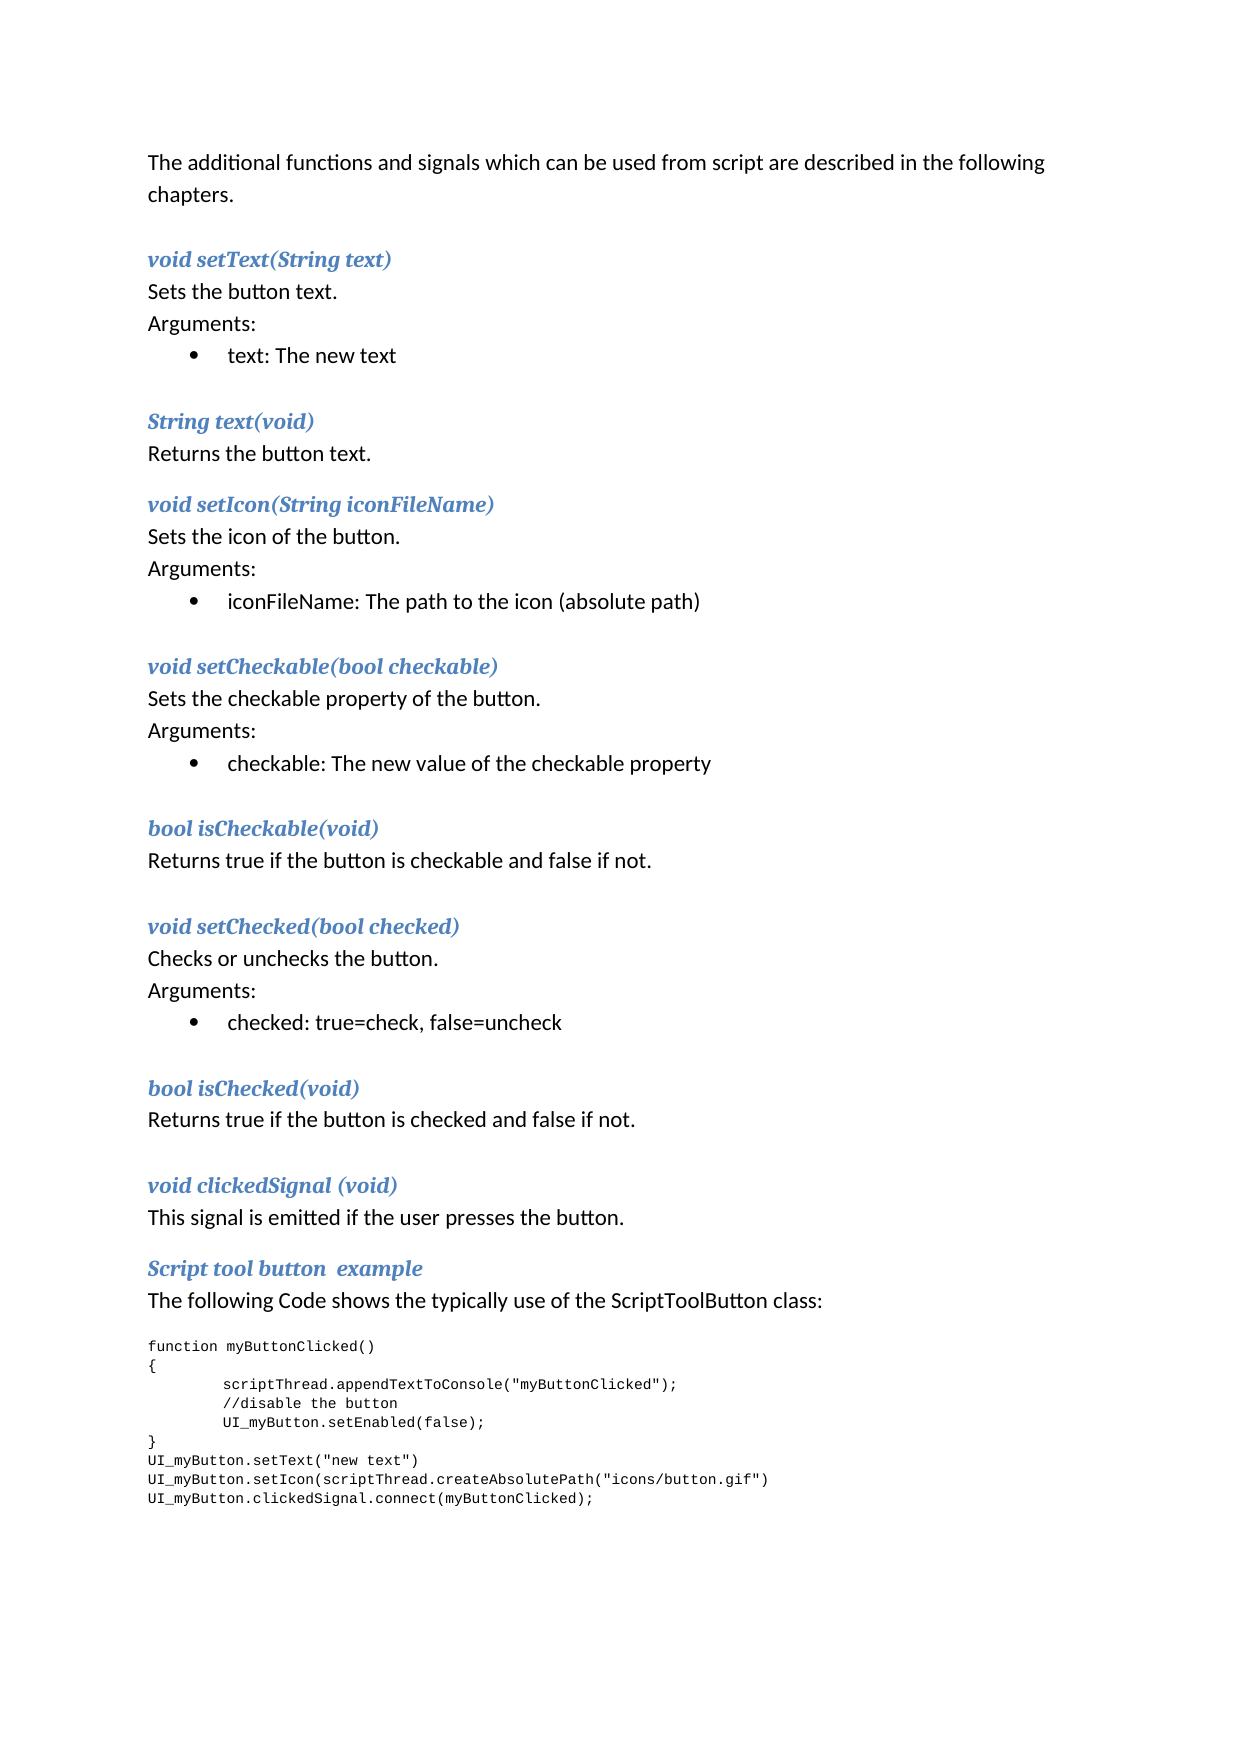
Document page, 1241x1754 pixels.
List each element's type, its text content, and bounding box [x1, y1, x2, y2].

list text: The new text [190, 342, 1093, 370]
text The additional functions and signals which can be used from script are described in the following chapters. [148, 148, 1093, 208]
text scriptThread.appendTextToConsole("myButtonClicked"); [148, 1377, 1093, 1394]
text This signal is emitted if the user presses the button. [148, 1203, 1093, 1231]
subtitle Script tool button example [148, 1256, 1093, 1282]
text UI_myButton.clickedSignal.connect(myButtonClicked); [148, 1491, 1093, 1507]
list iconFileName: The path to the icon (absolute path) [190, 587, 1093, 615]
subtitle void setText(String text) [148, 247, 1093, 273]
subtitle void setCheckable(bool checkable) [148, 654, 1093, 680]
text UI_myButton.setIcon(scriptThread.createAbsolutePath("icons/button.gif") [148, 1472, 1093, 1488]
text { [148, 1358, 1093, 1375]
subtitle void setChecked(bool checked) [148, 913, 1093, 940]
text Sets the button text. [148, 277, 1093, 305]
text Checks or unchecks the button. [148, 944, 1093, 972]
text The following Code shows the typically use of the ScriptToolButton class: [148, 1286, 1093, 1314]
text Arguments: [148, 309, 1093, 337]
subtitle String text(void) [148, 409, 1093, 435]
text function myButtonClicked() [148, 1339, 1093, 1356]
text UI_myButton.setText("new text") [148, 1453, 1093, 1469]
list checked: true=check, false=uncheck [190, 1008, 1093, 1036]
text Returns true if the button is checked and false if not. [148, 1106, 1093, 1133]
text Sets the checkable property of the button. [148, 684, 1093, 712]
text UI_myButton.setEnabled(false); [148, 1415, 1093, 1432]
subtitle void setIcon(String iconFileName) [148, 492, 1093, 518]
text Arguments: [148, 554, 1093, 583]
text } [148, 1434, 1093, 1451]
subtitle void clickedSignal (void) [148, 1173, 1093, 1199]
text Sets the icon of the button. [148, 522, 1093, 550]
text //disable the button [148, 1396, 1093, 1413]
text Arguments: [148, 976, 1093, 1004]
text Arguments: [148, 716, 1093, 744]
list checkable: The new value of the checkable property [190, 749, 1093, 777]
text Returns true if the button is checkable and false if not. [148, 846, 1093, 874]
text Returns the button text. [148, 439, 1093, 467]
subtitle bool isCheckable(void) [148, 816, 1093, 842]
subtitle bool isChecked(void) [148, 1075, 1093, 1102]
